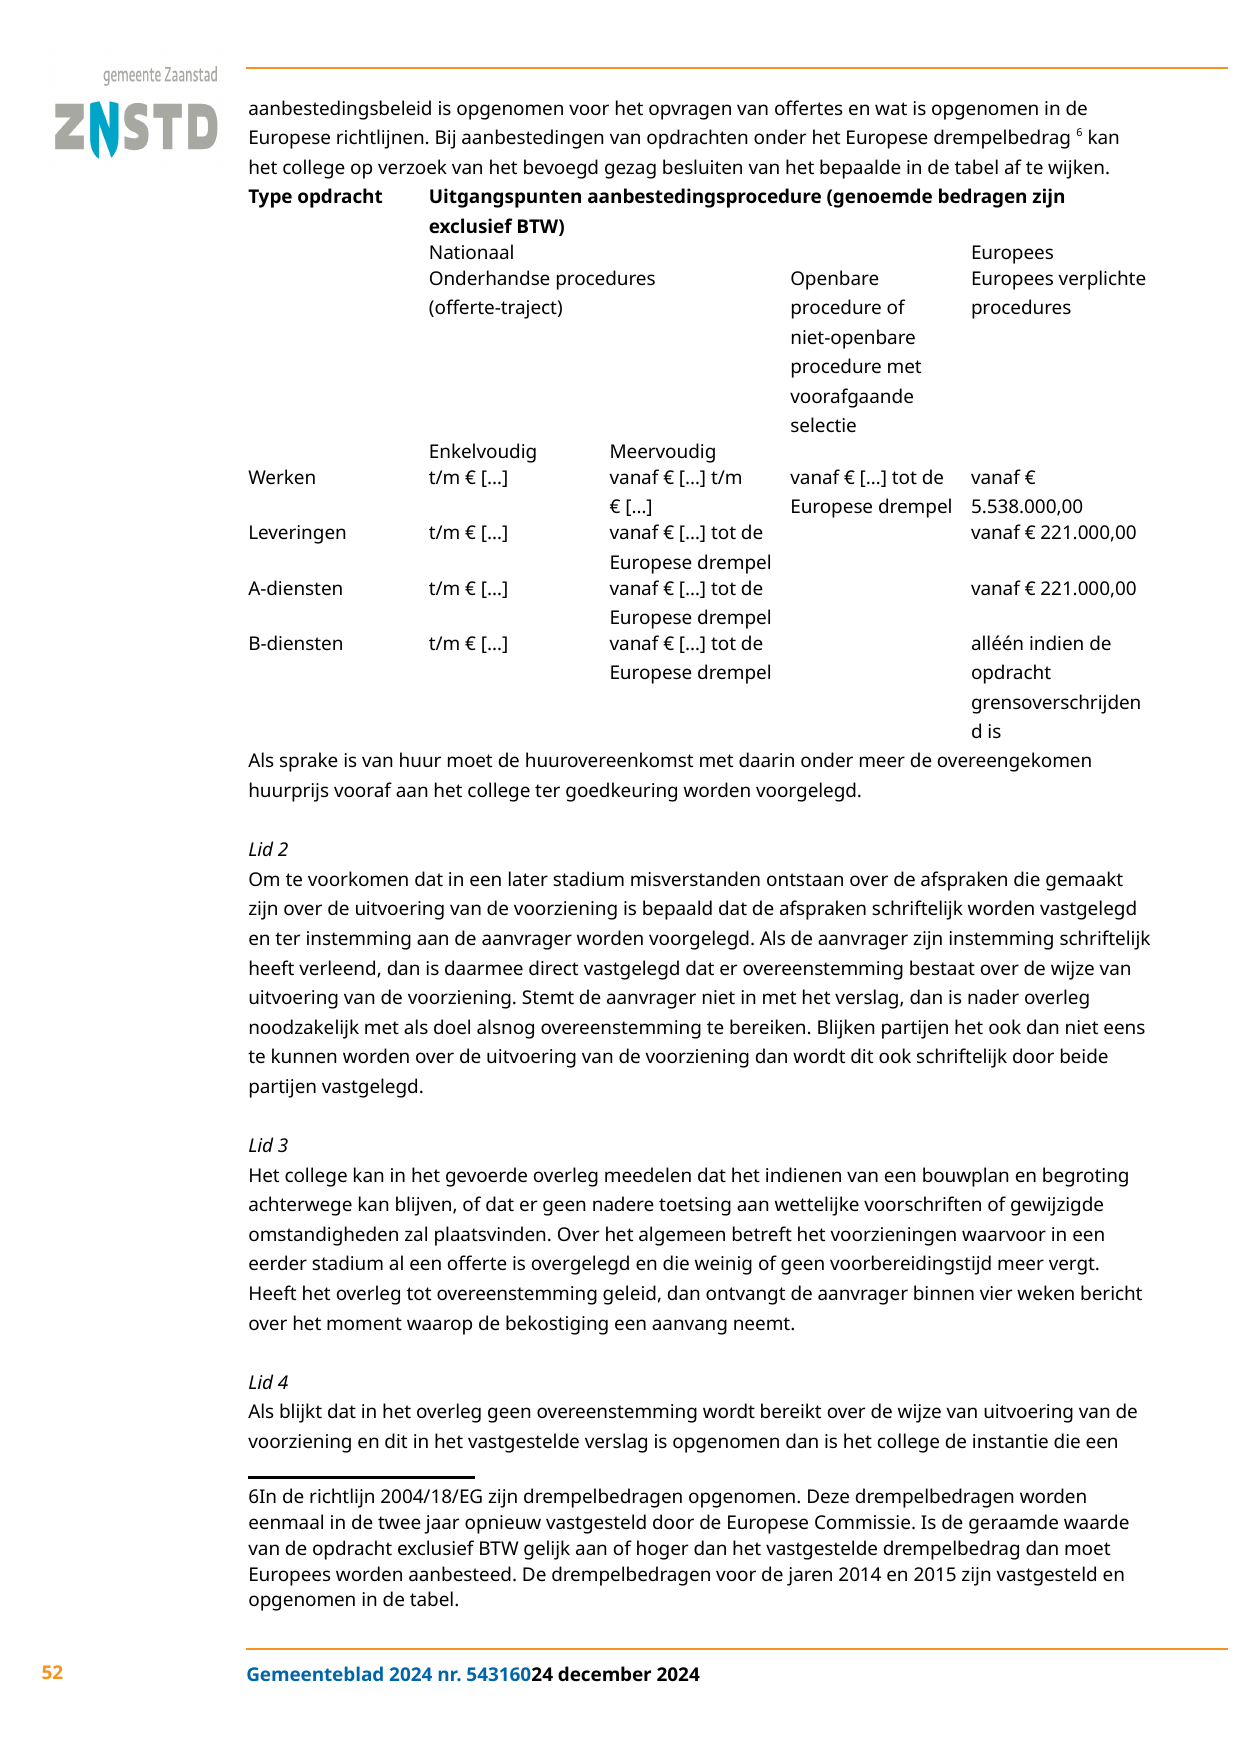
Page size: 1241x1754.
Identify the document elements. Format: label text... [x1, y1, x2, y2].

table_cell vanaf € […] tot de Europese drempel [609, 575, 790, 630]
table_header Uitgangspunten aanbestedingsprocedure (genoemde bedragen zijn exclusief BTW) [429, 184, 1152, 239]
text Lid 3 [248, 1132, 1152, 1158]
table_cell [248, 438, 429, 464]
table_cell vanaf € 221.000,00 [971, 575, 1152, 630]
table_cell vanaf € 5.538.000,00 [971, 464, 1152, 519]
table_cell Enkelvoudig [429, 438, 609, 464]
table_cell [790, 575, 971, 630]
table_cell vanaf € 221.000,00 [971, 519, 1152, 575]
table_cell vanaf € […] tot de Europese drempel [609, 630, 790, 744]
table_cell Leveringen [248, 519, 429, 575]
text aanbestedingsbeleid is opgenomen voor het opvragen van offertes en wat is opgenomen in de Europese richtlijnen. Bij aanbestedingen van opdrachten onder het Europese drempelbedrag kan het college op verzoek van het bevoegd gezag besluiten van het bepaalde in de tabel af te wijken. [248, 95, 1152, 180]
table_cell [790, 438, 971, 464]
table_cell vanaf € […] t/m € […] [609, 464, 790, 519]
table_cell [790, 630, 971, 744]
text Als blijkt dat in het overleg geen overeenstemming wordt bereikt over de wijze van uitvoering van de voorziening en dit in het vastgestelde verslag is opgenomen dan is het college de instantie die een [248, 1398, 1152, 1454]
table_cell [248, 239, 429, 265]
table_cell Europees verplichte procedures [971, 265, 1152, 438]
table_cell t/m € […] [429, 575, 609, 630]
table_cell Meervoudig [609, 438, 790, 464]
text In de richtlijn 2004/18/EG zijn drempelbedragen opgenomen. Deze drempelbedragen worden eenmaal in de twee jaar opnieuw vastgesteld door de Europese Commissie. Is de geraamde waarde van de opdracht exclusief BTW gelijk aan of hoger dan het vastgestelde drempelbedrag dan moet Europees worden aanbesteed. De drempelbedragen voor de jaren 2014 en 2015 zijn vastgesteld en opgenomen in de tabel. [248, 1483, 1152, 1612]
table_cell [790, 519, 971, 575]
table_cell t/m € […] [429, 464, 609, 519]
table_cell Europees [971, 239, 1152, 265]
text Lid 2 [248, 836, 1152, 862]
table_cell alléén indien de opdracht grensoverschrijdend is [971, 630, 1152, 744]
text Als sprake is van huur moet de huurovereenkomst met daarin onder meer de overeengekomen huurprijs vooraf aan het college ter goedkeuring worden voorgelegd. [248, 748, 1152, 803]
table_cell B-diensten [248, 630, 429, 744]
table_cell Onderhandse procedures (offerte-traject) [429, 265, 790, 438]
text Lid 4 [248, 1369, 1152, 1395]
picture [41, 47, 231, 172]
table_cell A-diensten [248, 575, 429, 630]
text Het college kan in het gevoerde overleg meedelen dat het indienen van een bouwplan en begroting achterwege kan blijven, of dat er geen nadere toetsing aan wettelijke voorschriften of gewijzigde omstandigheden zal plaatsvinden. Over het algemeen betreft het voorzieningen waarvoor in een eerder stadium al een offerte is overgelegd en die weinig of geen voorbereidingstijd meer vergt. Heeft het overleg tot overeenstemming geleid, dan ontvangt de aanvrager binnen vier weken bericht over het moment waarop de bekostiging een aanvang neemt. [248, 1162, 1152, 1336]
table_cell Werken [248, 464, 429, 519]
table_cell Nationaal [429, 239, 971, 265]
table_cell vanaf € […] tot de Europese drempel [790, 464, 971, 519]
text Om te voorkomen dat in een later stadium misverstanden ontstaan over de afspraken die gemaakt zijn over de uitvoering van de voorziening is bepaald dat de afspraken schriftelijk worden vastgelegd en ter instemming aan de aanvrager worden voorgelegd. Als de aanvrager zijn instemming schriftelijk heeft verleend, dan is daarmee direct vastgelegd dat er overeenstemming bestaat over de wijze van uitvoering van de voorziening. Stemt de aanvrager niet in met het verslag, dan is nader overleg noodzakelijk met als doel alsnog overeenstemming te bereiken. Blijken partijen het ook dan niet eens te kunnen worden over de uitvoering van de voorziening dan wordt dit ook schriftelijk door beide partijen vastgelegd. [248, 866, 1152, 1099]
table_cell [248, 265, 429, 438]
table_cell vanaf € […] tot de Europese drempel [609, 519, 790, 575]
table_cell t/m € […] [429, 519, 609, 575]
table_cell [971, 438, 1152, 464]
table_cell Openbare procedure of niet-openbare procedure met voorafgaande selectie [790, 265, 971, 438]
table_header Type opdracht [248, 184, 429, 239]
table_cell t/m € […] [429, 630, 609, 744]
